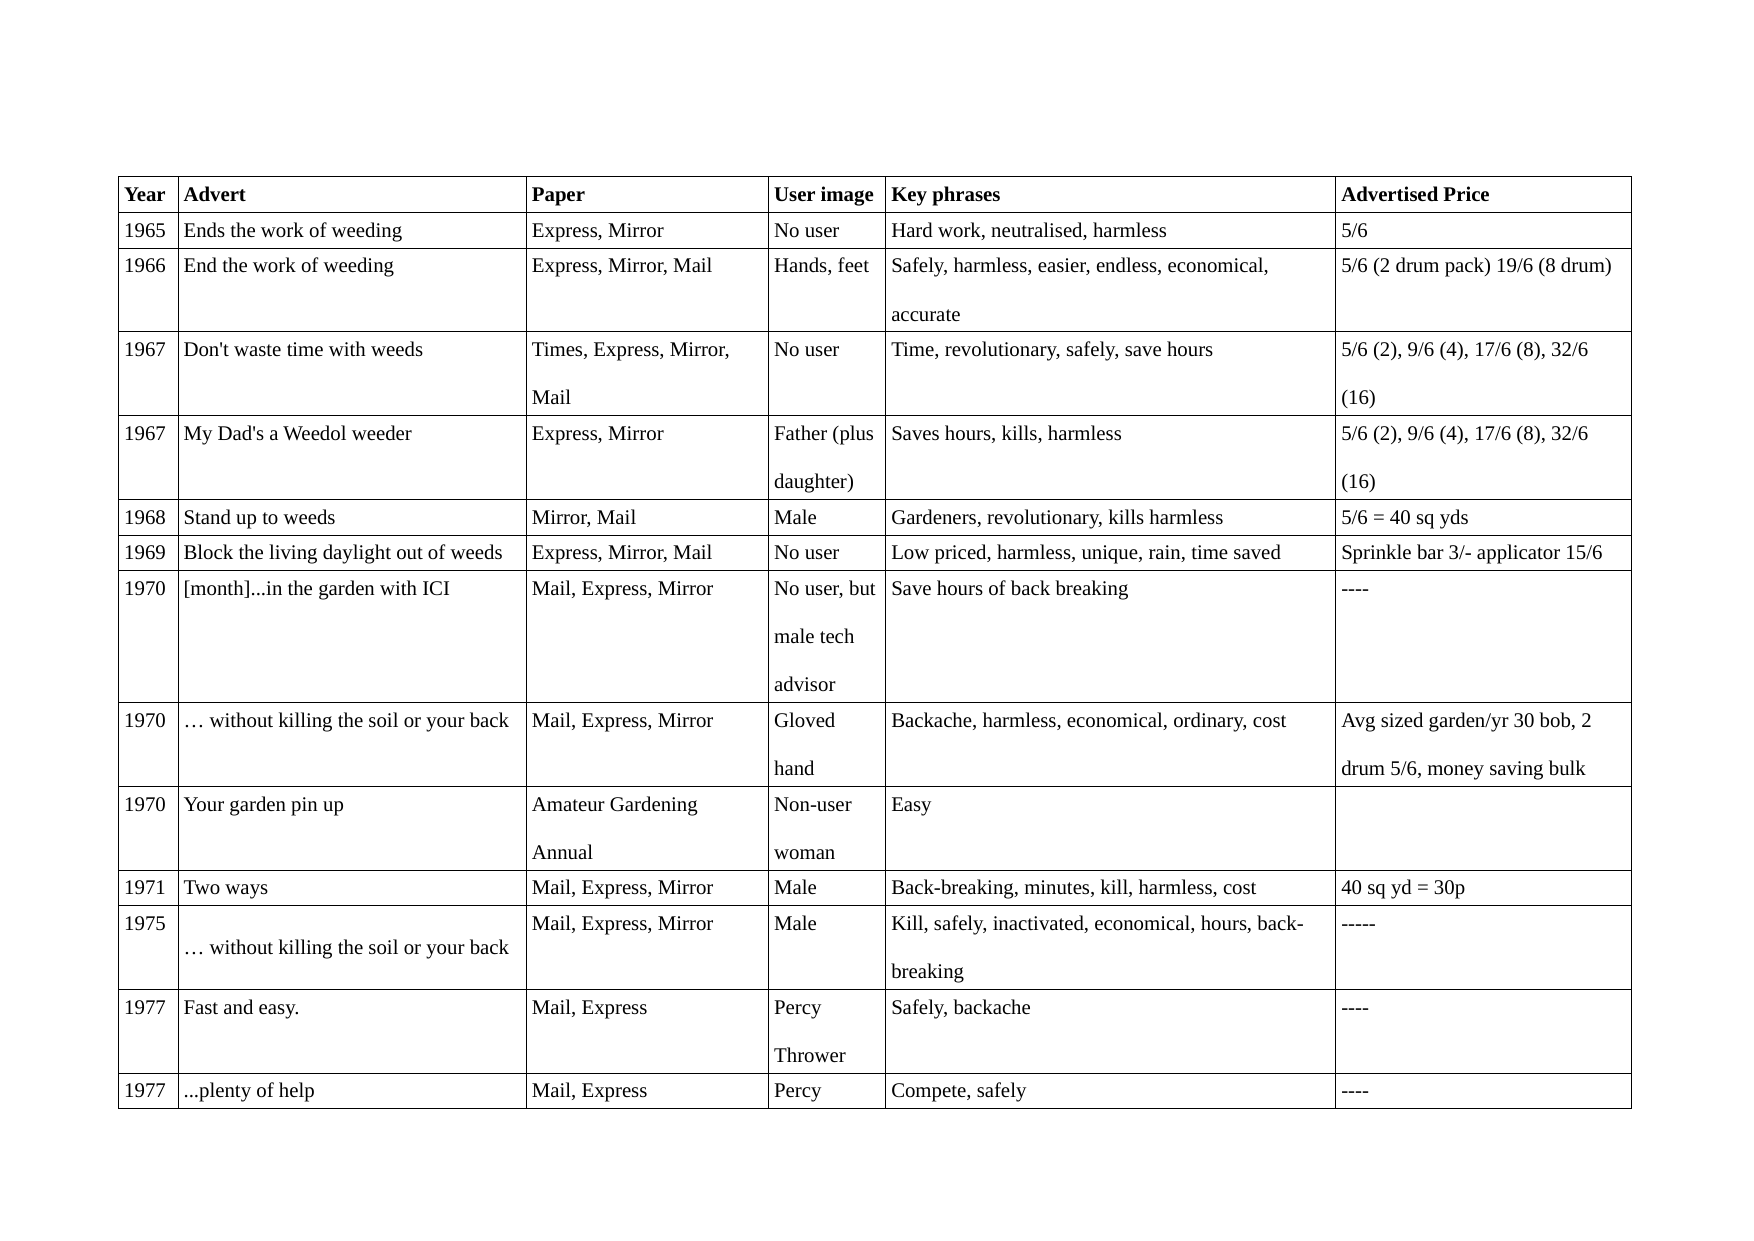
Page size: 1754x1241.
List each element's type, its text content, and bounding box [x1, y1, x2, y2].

table_cell Back-breaking, minutes, kill, harmless, cost [886, 871, 1335, 905]
table_cell Male [769, 500, 885, 534]
table_cell Amateur Gardening Annual [527, 787, 768, 869]
table_cell Easy [886, 787, 1335, 869]
table_header Paper [527, 177, 768, 212]
table_cell 1975 [119, 906, 178, 989]
table_cell Kill, safely, inactivated, economical, hours, back-breaking [886, 906, 1335, 989]
table_cell 5/6 (2), 9/6 (4), 17/6 (8), 32/6 (16) [1336, 332, 1631, 415]
table_cell ---- [1336, 1074, 1631, 1108]
table_cell Percy Thrower [769, 990, 885, 1073]
table_cell 1966 [119, 249, 178, 331]
table_cell Percy [769, 1074, 885, 1108]
table_cell 1970 [119, 787, 178, 869]
table_cell Express, Mirror [527, 213, 768, 248]
table_cell Mail, Express, Mirror [527, 871, 768, 905]
table_cell Time, revolutionary, safely, save hours [886, 332, 1335, 415]
table_cell Mail, Express, Mirror [527, 703, 768, 786]
table_cell Non-user woman [769, 787, 885, 869]
table_cell Gloved hand [769, 703, 885, 786]
table_cell 1971 [119, 871, 178, 905]
table_cell Mail, Express [527, 990, 768, 1073]
table_cell Your garden pin up [179, 787, 526, 869]
table_cell Mirror, Mail [527, 500, 768, 534]
table_cell Fast and easy. [179, 990, 526, 1073]
table_cell Express, Mirror [527, 416, 768, 499]
table_cell 5/6 (2 drum pack) 19/6 (8 drum) [1336, 249, 1631, 331]
table_cell No user [769, 332, 885, 415]
table_cell Hard work, neutralised, harmless [886, 213, 1335, 248]
table_cell 1970 [119, 703, 178, 786]
table_cell 40 sq yd = 30p [1336, 871, 1631, 905]
table_cell Compete, safely [886, 1074, 1335, 1108]
table_cell Male [769, 906, 885, 989]
table_cell … without killing the soil or your back [179, 703, 526, 786]
table_header Advert [179, 177, 526, 212]
table_header User image [769, 177, 885, 212]
table_cell ...plenty of help [179, 1074, 526, 1108]
table_cell 1967 [119, 416, 178, 499]
table_cell ---- [1336, 990, 1631, 1073]
table_cell Block the living daylight out of weeds [179, 536, 526, 570]
table_cell Father (plus daughter) [769, 416, 885, 499]
table_cell Hands, feet [769, 249, 885, 331]
table_cell Express, Mirror, Mail [527, 249, 768, 331]
table_cell 1968 [119, 500, 178, 534]
table_cell 5/6 (2), 9/6 (4), 17/6 (8), 32/6 (16) [1336, 416, 1631, 499]
table_cell Times, Express, Mirror, Mail [527, 332, 768, 415]
table_cell Safely, backache [886, 990, 1335, 1073]
table_cell 5/6 [1336, 213, 1631, 248]
table_cell [1336, 787, 1631, 869]
table_cell 5/6 = 40 sq yds [1336, 500, 1631, 534]
table_cell Express, Mirror, Mail [527, 536, 768, 570]
table_header Advertised Price [1336, 177, 1631, 212]
table_cell Mail, Express, Mirror [527, 571, 768, 702]
table_cell ----- [1336, 906, 1631, 989]
table_cell 1977 [119, 1074, 178, 1108]
table_cell [month]...in the garden with ICI [179, 571, 526, 702]
table_cell Stand up to weeds [179, 500, 526, 534]
table_cell No user [769, 536, 885, 570]
table_cell 1965 [119, 213, 178, 248]
table_cell Don't waste time with weeds [179, 332, 526, 415]
table_cell Low priced, harmless, unique, rain, time saved [886, 536, 1335, 570]
table_cell Mail, Express [527, 1074, 768, 1108]
table_cell Ends the work of weeding [179, 213, 526, 248]
table_cell ---- [1336, 571, 1631, 702]
table_cell Saves hours, kills, harmless [886, 416, 1335, 499]
table_cell Safely, harmless, easier, endless, economical, accurate [886, 249, 1335, 331]
table_cell Two ways [179, 871, 526, 905]
table_header Key phrases [886, 177, 1335, 212]
table_header Year [119, 177, 178, 212]
table_cell Backache, harmless, economical, ordinary, cost [886, 703, 1335, 786]
table_cell Avg sized garden/yr 30 bob, 2 drum 5/6, money saving bulk [1336, 703, 1631, 786]
table_cell Male [769, 871, 885, 905]
table_cell Save hours of back breaking [886, 571, 1335, 702]
table_cell End the work of weeding [179, 249, 526, 331]
table_cell My Dad's a Weedol weeder [179, 416, 526, 499]
table_cell 1970 [119, 571, 178, 702]
table_cell Gardeners, revolutionary, kills harmless [886, 500, 1335, 534]
table_cell Mail, Express, Mirror [527, 906, 768, 989]
table_cell No user [769, 213, 885, 248]
table_cell 1977 [119, 990, 178, 1073]
table_cell 1969 [119, 536, 178, 570]
table_cell … without killing the soil or your back [179, 906, 526, 989]
table_cell Sprinkle bar 3/- applicator 15/6 [1336, 536, 1631, 570]
table_cell 1967 [119, 332, 178, 415]
table_cell No user, but male tech advisor [769, 571, 885, 702]
